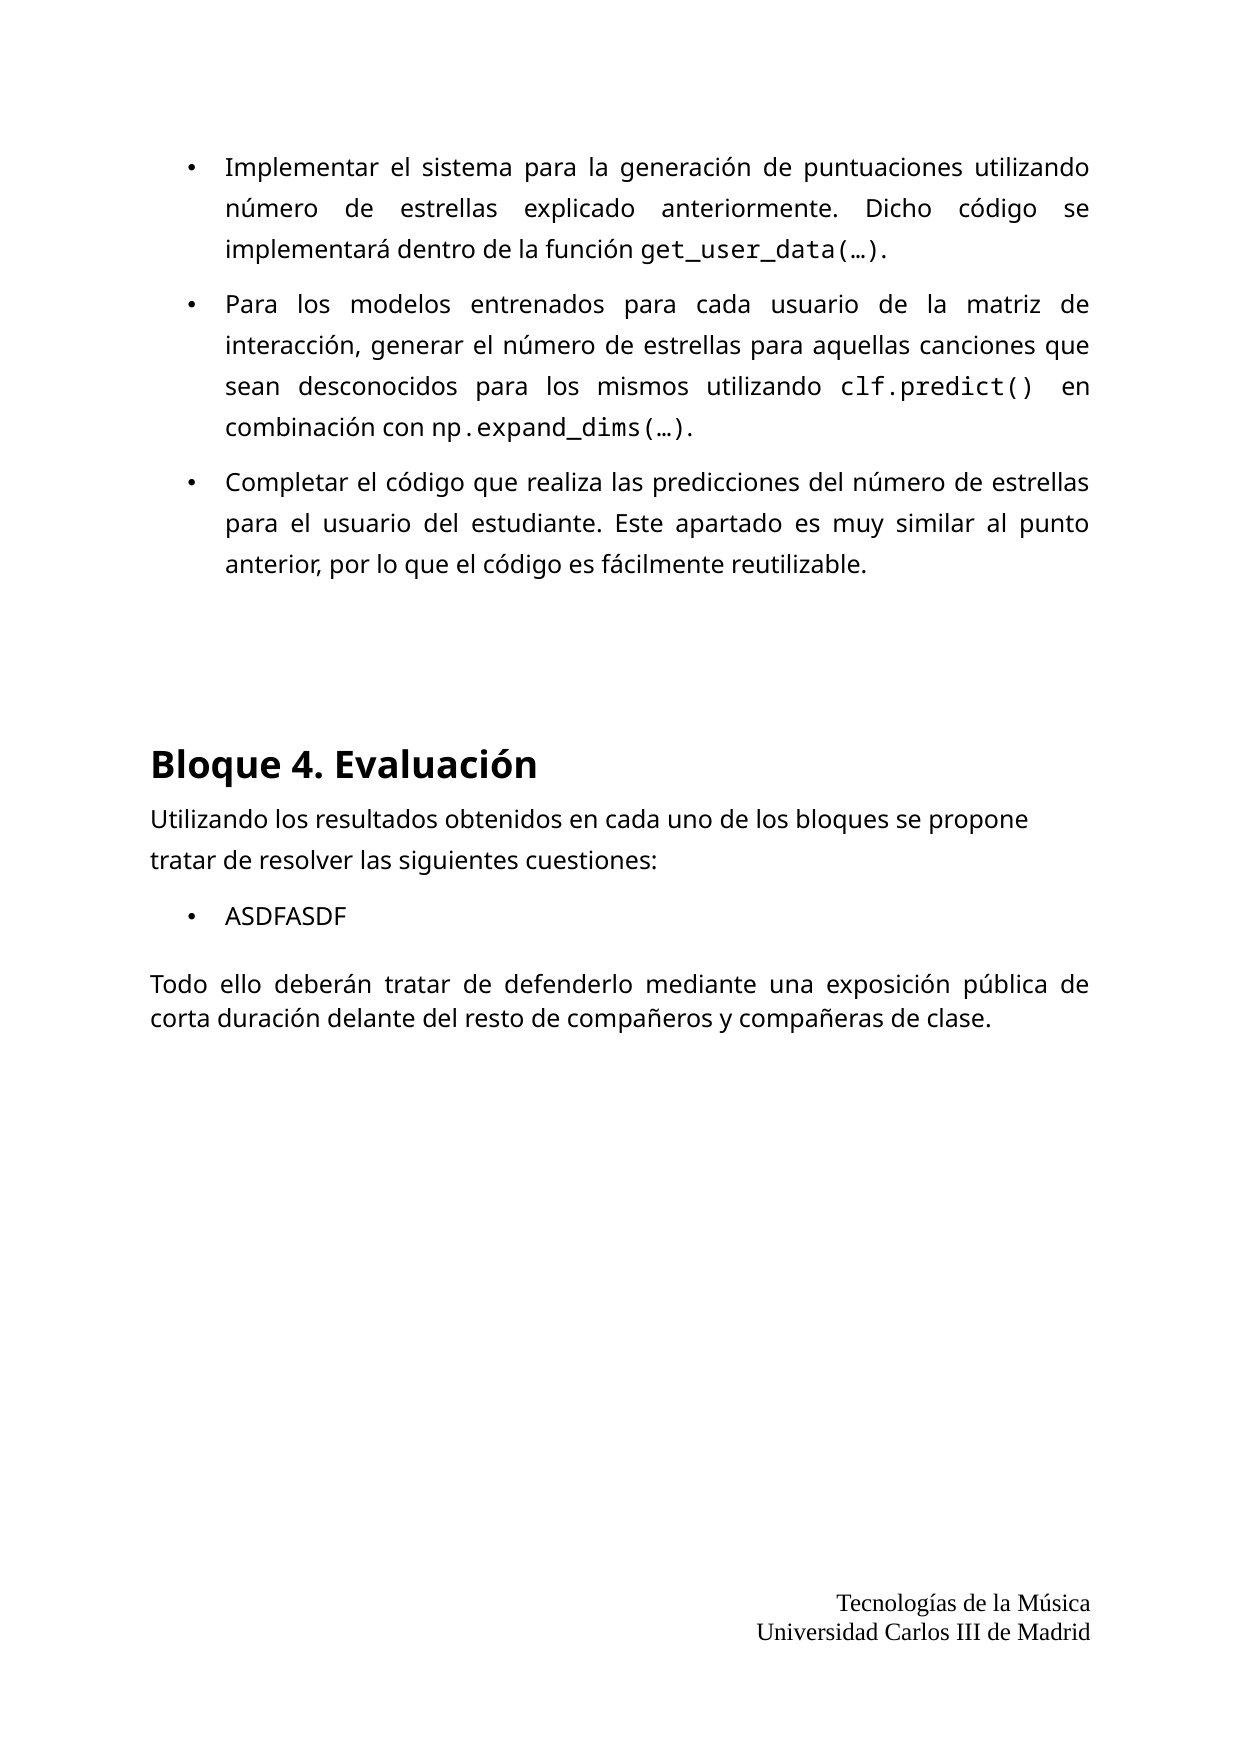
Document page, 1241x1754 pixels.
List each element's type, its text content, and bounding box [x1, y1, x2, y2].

text Utilizando los resultados obtenidos en cada uno de los bloques se propone tratar de resolver las siguientes cuestiones: [150, 802, 1091, 877]
list Para los modelos entrenados para cada usuario de la matriz de interacción, generar el número de estrellas para aquellas canciones que sean desconocidos para los mismos utilizando clf.predict() en combinación con np.expand_dims(…). [187, 287, 1091, 444]
subtitle Bloque 4. Evaluación [150, 738, 1091, 789]
list ASDFASDF [187, 898, 1091, 932]
list Implementar el sistema para la generación de puntuaciones utilizando número de estrellas explicado anteriormente. Dicho código se implementará dentro de la función get_user_data(…). [187, 150, 1091, 266]
text Todo ello deberán tratar de defenderlo mediante una exposición pública de corta duración delante del resto de compañeros y compañeras de clase. [150, 966, 1091, 1034]
list Completar el código que realiza las predicciones del número de estrellas para el usuario del estudiante. Este apartado es muy similar al punto anterior, por lo que el código es fácilmente reutilizable. [187, 465, 1091, 581]
